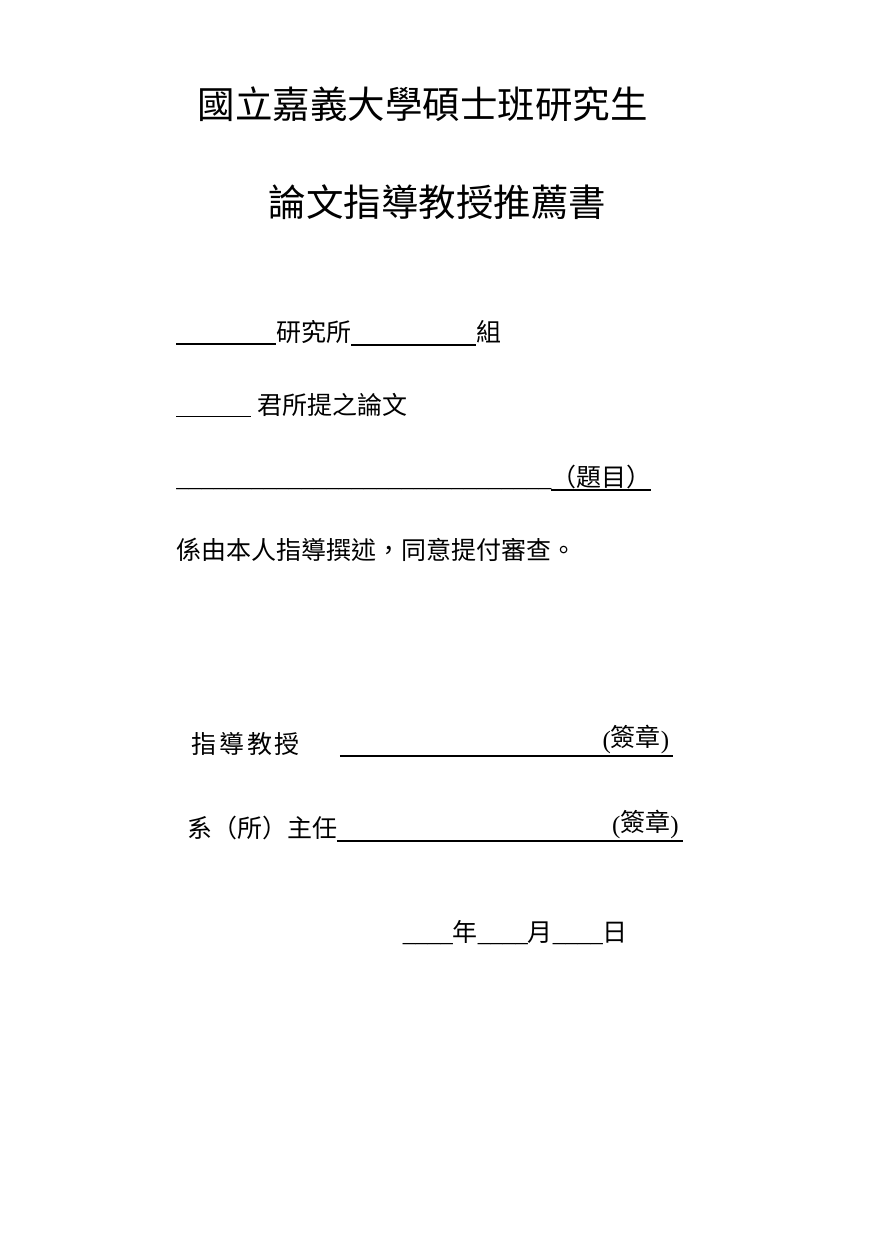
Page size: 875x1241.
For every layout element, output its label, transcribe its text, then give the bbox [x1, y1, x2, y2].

text 君所提之論文 [89, 385, 786, 422]
text 研究所 組 [89, 313, 786, 349]
text 指導教授 (簽章) [89, 718, 786, 760]
text 國立嘉義大學碩士班研究生 [59, 75, 786, 129]
text 論文指導教授推薦書 [89, 172, 786, 227]
text ______________________________（題目） [176, 458, 688, 494]
text 係由本人指導撰述，同意提付審查。 [176, 530, 688, 567]
text ____年____月____日 [89, 912, 786, 949]
text 系（所）主任 (簽章) [89, 803, 786, 845]
